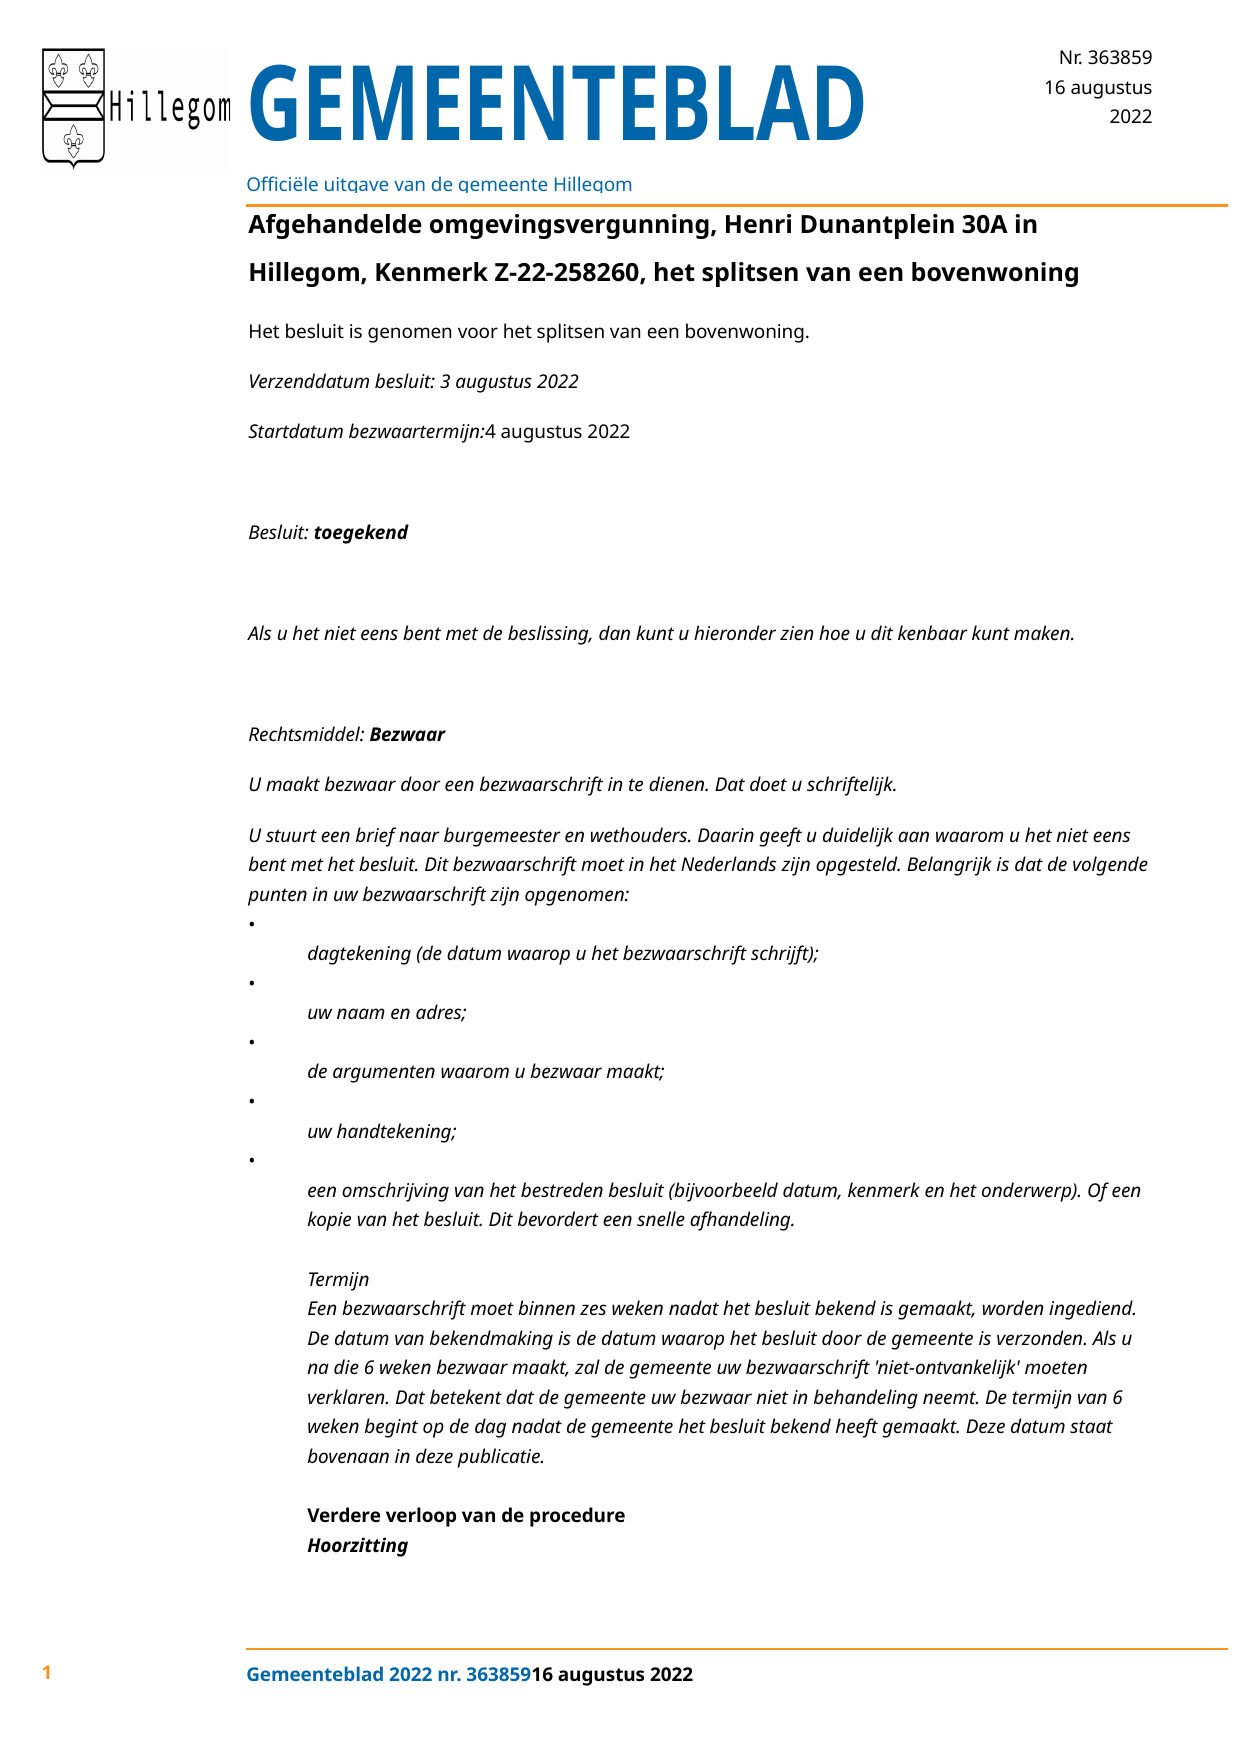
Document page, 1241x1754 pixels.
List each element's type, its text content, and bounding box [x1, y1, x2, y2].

list een omschrijving van het bestreden besluit (bijvoorbeeld datum, kenmerk en het onderwerp). Of een kopie van het besluit. Dit bevordert een snelle afhandeling. [248, 1177, 1152, 1232]
text Als u het niet eens bent met de beslissing, dan kunt u hieronder zien hoe u dit kenbaar kunt maken. [248, 620, 1152, 646]
list uw naam en adres; [248, 999, 1152, 1025]
list dagtekening (de datum waarop u het bezwaarschrift schrijft); [248, 940, 1152, 966]
text Startdatum bezwaartermijn:4 augustus 2022 [248, 419, 1152, 444]
text Rechtsmiddel: Bezwaar [248, 721, 1152, 747]
text U maakt bezwaar door een bezwaarschrift in te dienen. Dat doet u schriftelijk. [248, 772, 1152, 797]
list Hoorzitting [248, 1532, 1152, 1558]
picture [41, 47, 231, 172]
list Een bezwaarschrift moet binnen zes weken nadat het besluit bekend is gemaakt, worden ingediend. De datum van bekendmaking is de datum waarop het besluit door de gemeente is verzonden. Als u na die 6 weken bezwaar maakt, zal de gemeente uw bezwaarschrift 'niet-ontvankelijk' moeten verklaren. Dat betekent dat de gemeente uw bezwaar niet in behandeling neemt. De termijn van 6 weken begint op de dag nadat de gemeente het besluit bekend heeft gemaakt. Deze datum staat bovenaan in deze publicatie. [248, 1295, 1152, 1469]
list uw handtekening; [248, 1118, 1152, 1144]
text Verzenddatum besluit: 3 augustus 2022 [248, 368, 1152, 394]
list Termijn [248, 1266, 1152, 1292]
list Verdere verloop van de procedure [248, 1502, 1152, 1528]
text Besluit: toegekend [248, 519, 1152, 545]
text U stuurt een brief naar burgemeester en wethouders. Daarin geeft u duidelijk aan waarom u het niet eens bent met het besluit. Dit bezwaarschrift moet in het Nederlands zijn opgesteld. Belangrijk is dat de volgende punten in uw bezwaarschrift zijn opgenomen: [248, 822, 1152, 907]
list de argumenten waarom u bezwaar maakt; [248, 1059, 1152, 1084]
text Het besluit is genomen voor het splitsen van een bovenwoning. [248, 318, 1152, 344]
text Afgehandelde omgevingsvergunning, Henri Dunantplein 30A in Hillegom, Kenmerk Z-22-258260, het splitsen van een bovenwoning [248, 207, 1152, 288]
